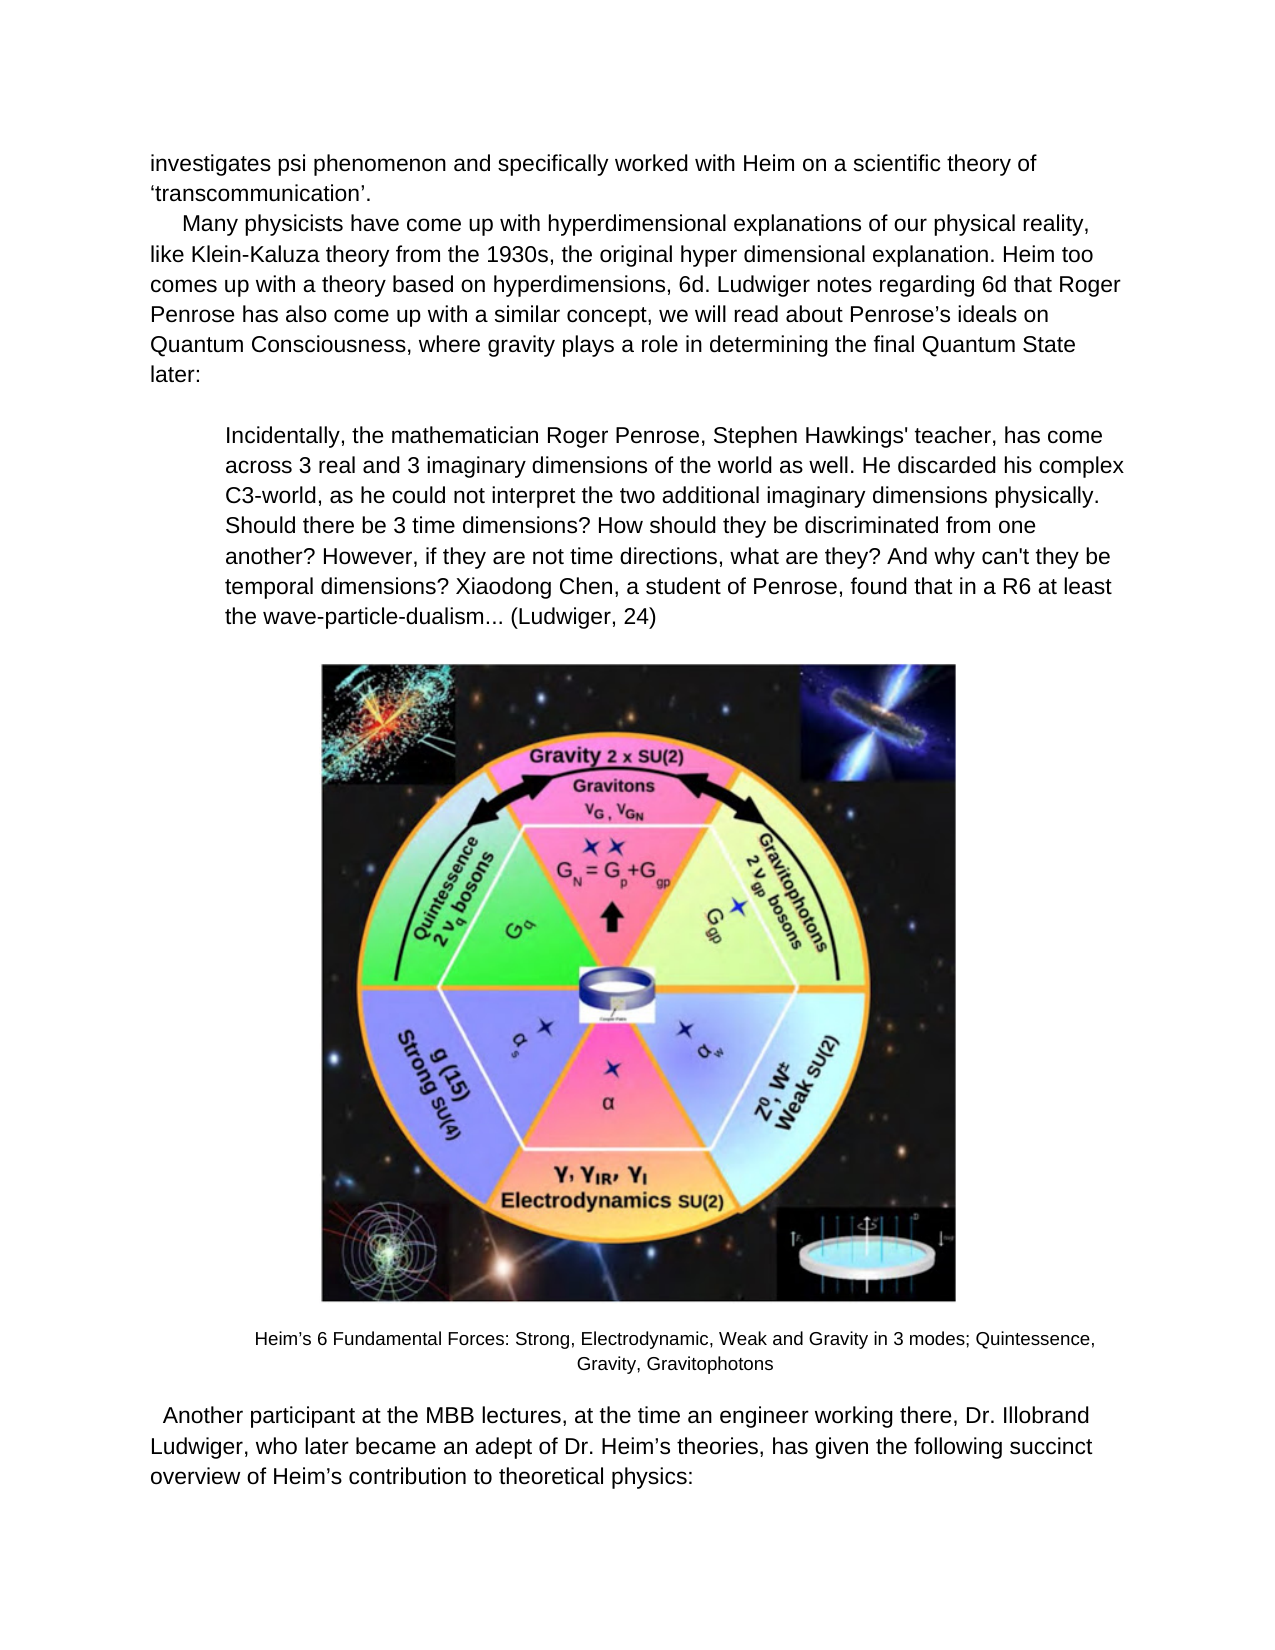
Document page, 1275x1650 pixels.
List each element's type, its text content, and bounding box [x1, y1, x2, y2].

text Incidentally, the mathematician Roger Penrose, Stephen Hawkings' teacher, has come across 3 real and 3 imaginary dimensions of the world as well. He discarded his complex C3-world, as he could not interpret the two additional imaginary dimensions physically. Should there be 3 time dimensions? How should they be discriminated from one another? However, if they are not time directions, what are they? And why can't they be temporal dimensions? Xiaodong Chen, a student of Penrose, found that in a R6 at least the wave-particle-dualism... (Ludwiger, 24) [225, 422, 1125, 629]
text Heim’s 6 Fundamental Forces: Strong, Electrodynamic, Weak and Gravity in 3 modes; Quintessence, Gravity, Gravitophotons [225, 1328, 1125, 1374]
text investigates psi phenomenon and specifically worked with Heim on a scientific theory of ‘transcommunication’. [150, 150, 1125, 207]
text Many physicists have come up with hyperdimensional explanations of our physical reality, like Klein-Kaluza theory from the 1930s, the original hyper dimensional explanation. Heim too comes up with a theory based on hyperdimensions, 6d. Ludwiger notes regarding 6d that Roger Penrose has also come up with a similar concept, we will read about Penrose’s ideals on Quantum Consciousness, where gravity plays a role in determining the final Quantum State later: [150, 210, 1125, 388]
text Another participant at the MBB lectures, at the time an engineer working there, Dr. Illobrand Ludwiger, who later became an adept of Dr. Heim’s theories, has given the following succinct overview of Heim’s contribution to theoretical physics: [150, 1402, 1125, 1489]
picture [319, 663, 956, 1304]
